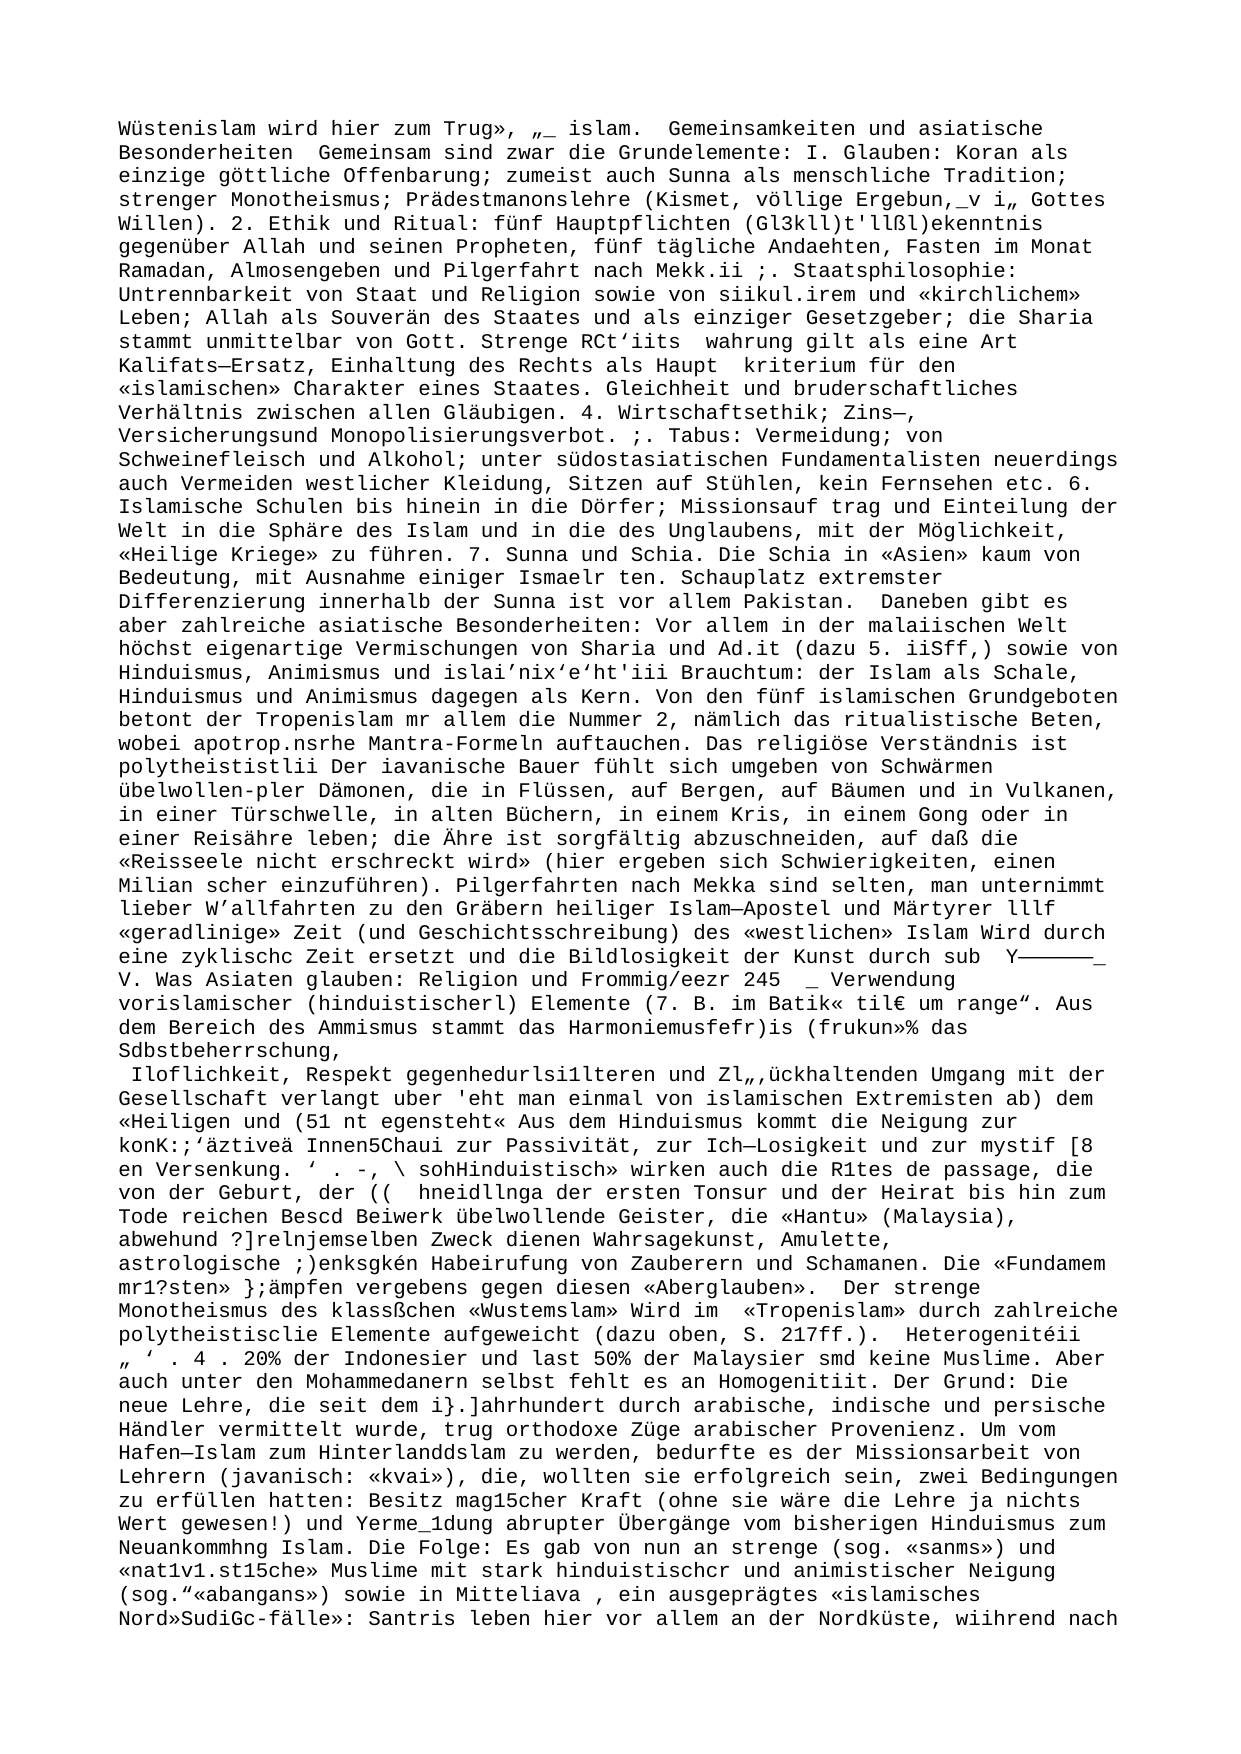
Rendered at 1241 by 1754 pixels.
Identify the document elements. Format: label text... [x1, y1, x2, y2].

text Iloflichkeit, Respekt gegenhedurlsi1lteren und Zl„‚ückhaltenden Umgang mit der Gesellschaft verlangt uber 'eht man einmal von islamischen Extremisten ab) dem «Heiligen und (51 nt egensteht« Aus dem Hinduismus kommt die Neigung zur konK:;‘äztiveä Innen5Chaui zur Passivität, zur Ich—Losigkeit und zur mystif [8 en Versenkung. ‘ . -‚ \ sohHinduistisch» wirken auch die R1tes de passage, die von der Geburt, der (( hneidllnga der ersten Tonsur und der Heirat bis hin zum Tode reichen Bescd Beiwerk übelwollende Geister, die «Hantu» (Malaysia), abwehund ?]relnjemselben Zweck dienen Wahrsagekunst, Amulette, astrologische ;)enksgkén Habeirufung von Zauberern und Schamanen. Die «Fundamem mr1?sten» };ämpfen vergebens gegen diesen «Aberglauben». Der strenge Monotheismus des klassßchen «Wustemslam» Wird im «Tropenislam» durch zahlreiche polytheistisclie Elemente aufgeweicht (dazu oben, S. 217ff.). Heterogenitéii „ ‘ . 4 . 20% der Indonesier und last 50% der Malaysier smd keine Muslime. Aber auch unter den Mohammedanern selbst fehlt es an Homogenitiit. Der Grund: Die neue Lehre, die seit dem i}.]ahrhundert durch arabische, indische und persische Händler vermittelt wurde, trug orthodoxe Züge arabischer Provenienz. Um vom Hafen—Islam zum Hinterlanddslam zu werden, bedurfte es der Missionsarbeit von Lehrern (javanisch: «kvai»)‚ die, wollten sie erfolgreich sein, zwei Bedingungen zu erfüllen hatten: Besitz mag15cher Kraft (ohne sie wäre die Lehre ja nichts Wert gewesen!) und Yerme_1dung abrupter Übergänge vom bisherigen Hinduismus zum Neuankommhng Islam. Die Folge: Es gab von nun an strenge (sog. «sanms») und «nat1v1.st15che» Muslime mit stark hinduistischcr und animistischer Neigung (sog.“«abangans») sowie in Mitteliava ‚ ein ausgeprägtes «islamisches Nord»SudiGc-fälle»: Santris leben hier vor allem an der Nordküste, wiihrend nach [118, 1064, 1122, 1631]
text Wüstenislam wird hier zum Trug», „_ islam. Gemeinsamkeiten und asiatische Besonderheiten Gemeinsam sind zwar die Grundelemente: I. Glauben: Koran als einzige göttliche Offenbarung; zumeist auch Sunna als menschliche Tradition; strenger Monotheismus; Prädestmanonslehre (Kismet, völlige Ergebun,_v i„ Gottes Willen). 2. Ethik und Ritual: fünf Hauptpflichten (Gl3kll)t'llßl)ekenntnis gegenüber Allah und seinen Propheten, fünf tägliche Andaehten‚ Fasten im Monat Ramadan, Almosengeben und Pilgerfahrt nach Mekk.ii ;. Staatsphilosophie: Untrennbarkeit von Staat und Religion sowie von siikul.irem und «kirchlichem» Leben; Allah als Souverän des Staates und als einziger Gesetzgeber; die Sharia stammt unmittelbar von Gott. Strenge RCt‘iits wahrung gilt als eine Art Kalifats—Ersatz, Einhaltung des Rechts als Haupt kriterium für den «islamischen» Charakter eines Staates. Gleichheit und bruderschaftliches Verhältnis zwischen allen Gläubigen. 4. Wirtschaftsethik; Zins—, Versicherungsund Monopolisierungsverbot. ;. Tabus: Vermeidung; von Schweinefleisch und Alkohol; unter südostasiatischen Fundamentalisten neuerdings auch Vermeiden westlicher Kleidung, Sitzen auf Stühlen, kein Fernsehen etc. 6. Islamische Schulen bis hinein in die Dörfer; Missionsauf trag und Einteilung der Welt in die Sphäre des Islam und in die des Unglaubens, mit der Möglichkeit, «Heilige Kriege» zu führen. 7. Sunna und Schia. Die Schia in «Asien» kaum von Bedeutung, mit Ausnahme einiger Ismaelr ten. Schauplatz extremster Differenzierung innerhalb der Sunna ist vor allem Pakistan. Daneben gibt es aber zahlreiche asiatische Besonderheiten: Vor allem in der malaiischen Welt höchst eigenartige Vermischungen von Sharia und Ad.it (dazu 5. iiSff‚) sowie von Hinduismus, Animismus und islai’nix‘e‘ht'iii Brauchtum: der Islam als Schale, Hinduismus und Animismus dagegen als Kern. Von den fünf islamischen Grundgeboten betont der Tropenislam mr allem die Nummer 2, nämlich das ritualistische Beten, wobei apotrop.nsrhe Mantra-Formeln auftauchen. Das religiöse Verständnis ist polytheististlii Der iavanische Bauer fühlt sich umgeben von Schwärmen übelwollen-pler Dämonen, die in Flüssen, auf Bergen, auf Bäumen und in Vulkanen, in einer Türschwelle, in alten Büchern, in einem Kris, in einem Gong oder in einer Reisähre leben; die Ähre ist sorgfältig abzuschneiden, auf daß die «Reisseele nicht erschreckt wird» (hier ergeben sich Schwierigkeiten, einen Milian scher einzuführen). Pilgerfahrten nach Mekka sind selten, man unternimmt lieber W’allfahrten zu den Gräbern heiliger Islam—Apostel und Märtyrer lllf «geradlinige» Zeit (und Geschichtsschreibung) des «westlichen» Islam Wird durch eine zyklischc Zeit ersetzt und die Bildlosigkeit der Kunst durch sub Y——————_ V. Was Asiaten glauben: Religion und Frommig/eezr 245 _ Verwendung vorislamischer (hinduistischerl) Elemente (7. B. im Batik« til€ um range“. Aus dem Bereich des Ammismus stammt das Harmoniemusfefr)is (frukun»% das Sdbstbeherrschung, [118, 118, 1122, 1064]
